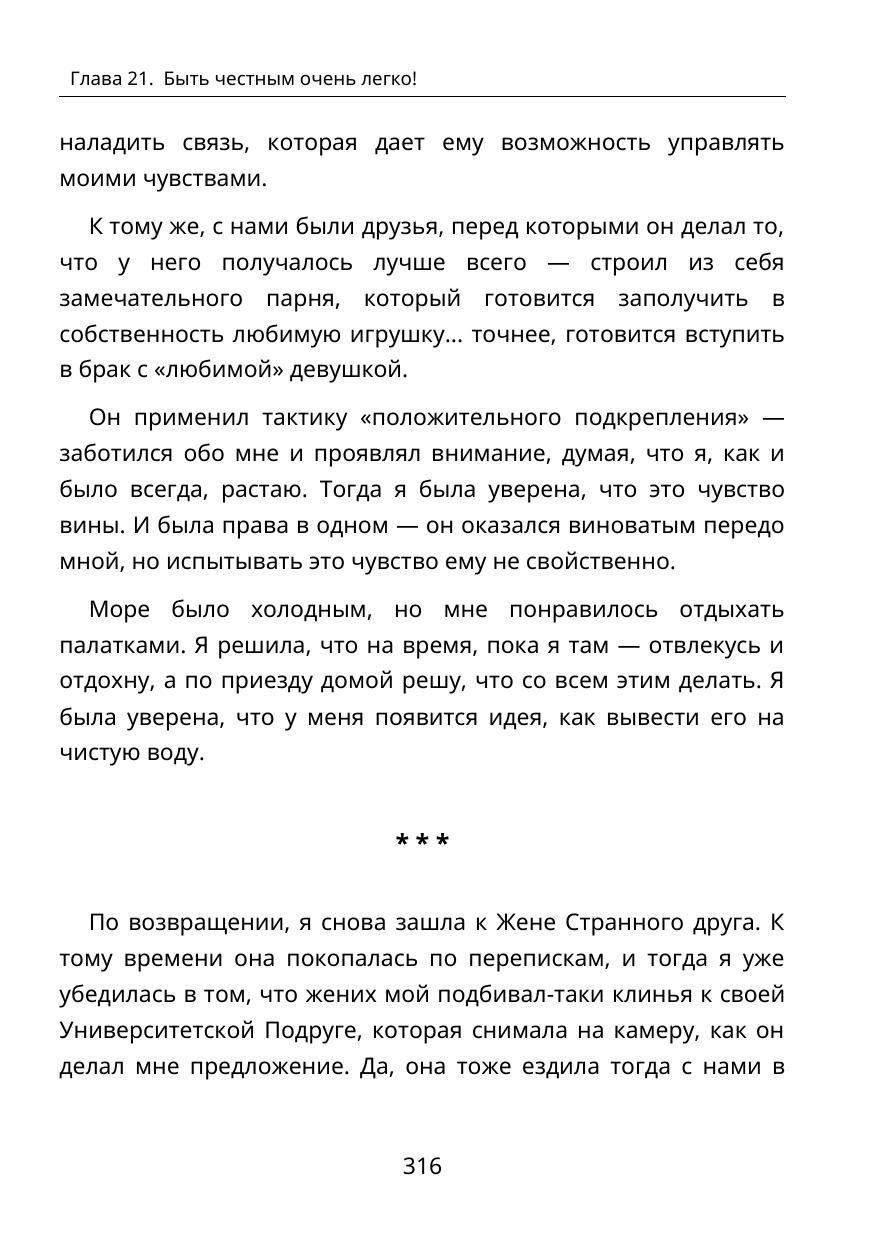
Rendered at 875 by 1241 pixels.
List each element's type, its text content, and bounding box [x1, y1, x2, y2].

text Он применил тактику «положительного подкрепления» — заботился обо мне и проявлял внимание, думая, что я, как и было всегда, растаю. Тогда я была уверена, что это чувство вины. И была права в одном — он оказался виноватым передо мной, но испытывать это чувство ему не свойственно. [59, 401, 786, 576]
text наладить связь, которая дает ему возможность управлять моими чувствами. [59, 126, 786, 193]
subtitle * * * [59, 825, 786, 859]
text По возвращении, я снова зашла к Жене Странного друга. К тому времени она покопалась по перепискам, и тогда я уже убедилась в том, что жених мой подбивал-таки клинья к своей Университетской Подруге, которая снимала на камеру, как он делал мне предложение. Да, она тоже ездила тогда с нами в [59, 906, 786, 1081]
text К тому же, с нами были друзья, перед которыми он делал то, что у него получалось лучше всего — строил из себя замечательного парня, который готовится заполучить в собственность любимую игрушку... точнее, готовится вступить в брак с «любимой» девушкой. [59, 210, 786, 385]
text Море было холодным, но мне понравилось отдыхать палатками. Я решила, что на время, пока я там — отвлекусь и отдохну, а по приезду домой решу, что со всем этим делать. Я была уверена, что у меня появится идея, как вывести его на чистую воду. [59, 593, 786, 768]
